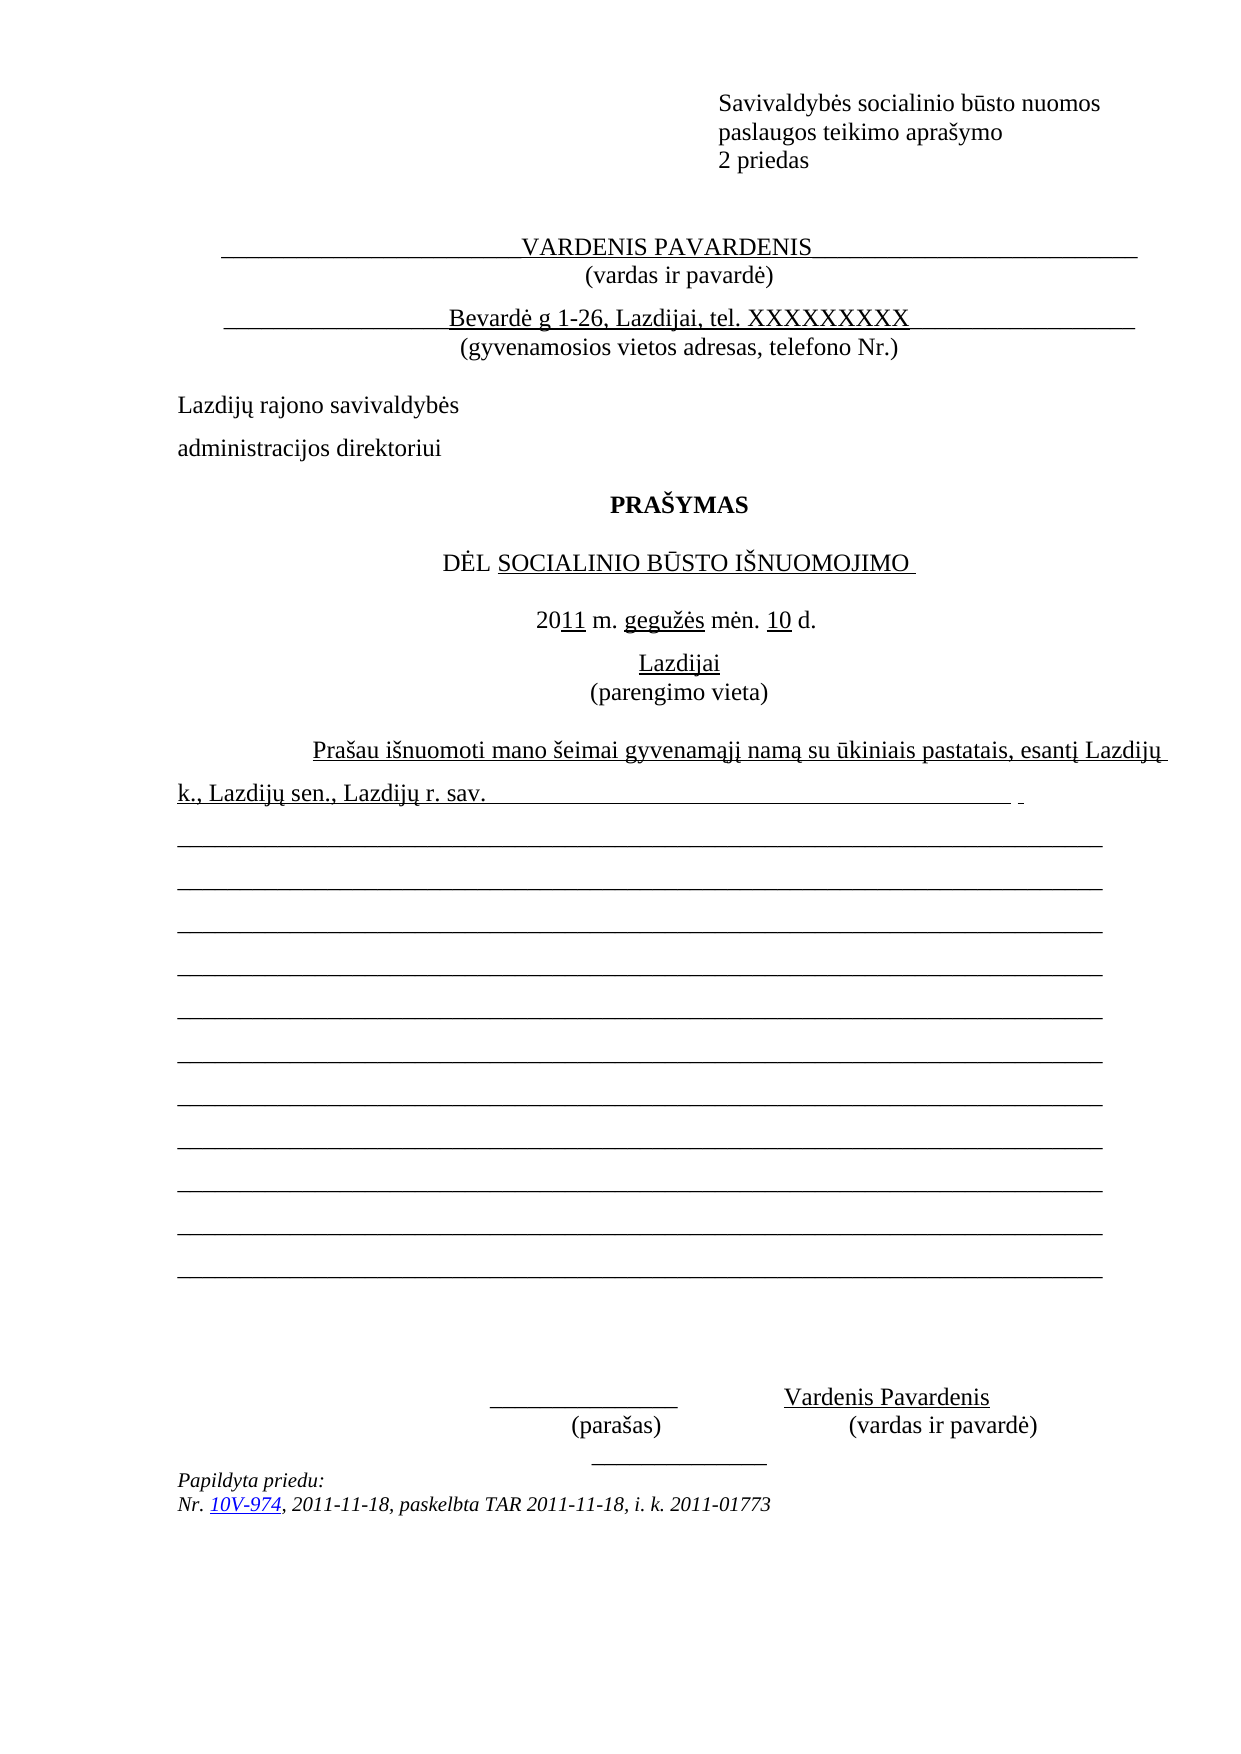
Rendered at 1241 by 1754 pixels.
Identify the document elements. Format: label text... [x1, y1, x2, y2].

text Prašau išnuomoti mano šeimai gyvenamąjį namą su ūkiniais pastatais, esantį Lazdijų k., Lazdijų sen., Lazdijų r. sav. . [177, 735, 1181, 807]
text 2 priedas [718, 145, 1181, 174]
text __________________________________________________________________________ [177, 821, 1181, 850]
text __________________________________________________________________________ [177, 1123, 1181, 1152]
text Nr. 10V-974, 2011-11-18, paskelbta TAR 2011-11-18, i. k. 2011-01773 [177, 1492, 1181, 1516]
text ______________ [177, 1439, 1181, 1468]
text __________________________________________________________________________ [177, 950, 1181, 979]
text PRAŠYMAS [177, 490, 1181, 519]
text __________________________________________________________________________ [177, 1209, 1181, 1238]
text Lazdijų rajono savivaldybės [177, 390, 1181, 418]
text Lazdijai [177, 648, 1181, 677]
text __________________________________________________________________________ [177, 1166, 1181, 1195]
text __________________Bevardė g 1-26, Lazdijai, tel. XXXXXXXXX__________________ [177, 303, 1181, 332]
text (gyvenamosios vietos adresas, telefono Nr.) [177, 332, 1181, 361]
text (vardas ir pavardė) [177, 260, 1181, 289]
text (parengimo vieta) [177, 677, 1181, 706]
text __________________________________________________________________________ [177, 907, 1181, 936]
text (parašas) (vardas ir pavardė) [177, 1410, 1181, 1439]
text __________________________________________________________________________ [177, 1080, 1181, 1108]
text Papildyta priedu: [177, 1468, 1181, 1492]
text 2011 m. gegužės mėn. 10 d. [177, 605, 1181, 634]
text Savivaldybės socialinio būsto nuomos [718, 88, 1181, 117]
text DĖL SOCIALINIO BŪSTO IŠNUOMOJIMO [177, 548, 1181, 577]
text administracijos direktoriui [177, 433, 1181, 462]
text __________________________________________________________________________ [177, 1252, 1181, 1281]
text ________________________VARDENIS PAVARDENIS__________________________ [177, 232, 1181, 260]
text __________________________________________________________________________ [177, 864, 1181, 893]
text paslaugos teikimo aprašymo [718, 117, 1181, 145]
text _______________ Vardenis Pavardenis [177, 1382, 1181, 1410]
text __________________________________________________________________________ [177, 993, 1181, 1022]
text __________________________________________________________________________ [177, 1037, 1181, 1065]
